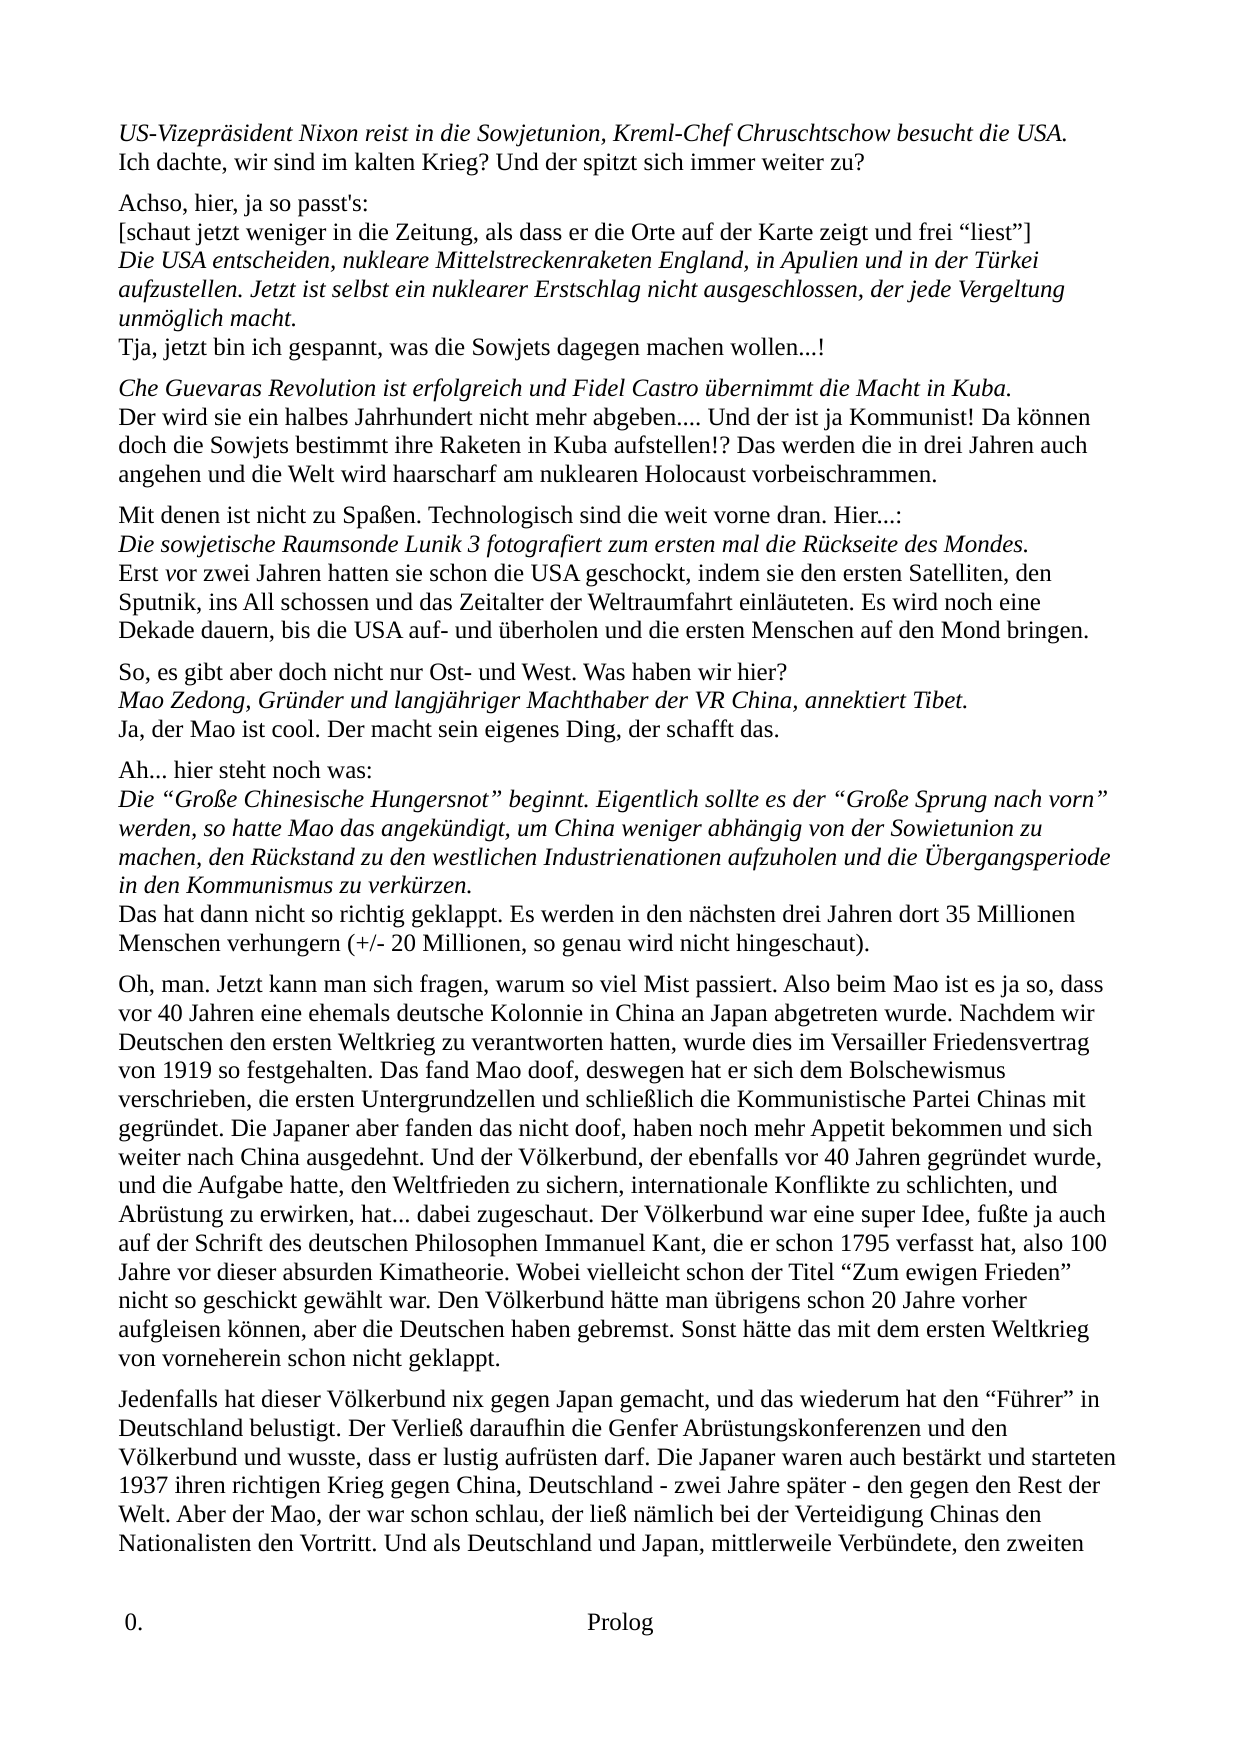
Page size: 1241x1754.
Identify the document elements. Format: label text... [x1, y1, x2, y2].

text So, es gibt aber doch nicht nur Ost- und West. Was haben wir hier? Mao Zedong, Gründer und langjähriger Machthaber der VR China, annektiert Tibet. Ja, der Mao ist cool. Der macht sein eigenes Ding, der schafft das. [118, 657, 1122, 743]
text Ah... hier steht noch was: Die “Große Chinesische Hungersnot” beginnt. Eigentlich sollte es der “Große Sprung nach vorn” werden, so hatte Mao das angekündigt, um China weniger abhängig von der Sowietunion zu machen, den Rückstand zu den westlichen Industrienationen aufzuholen und die Übergangsperiode in den Kommunismus zu verkürzen. Das hat dann nicht so richtig geklappt. Es werden in den nächsten drei Jahren dort 35 Millionen Menschen verhungern (+/- 20 Millionen, so genau wird nicht hingeschaut). [118, 756, 1122, 957]
text Mit denen ist nicht zu Spaßen. Technologisch sind die weit vorne dran. Hier...: Die sowjetische Raumsonde Lunik 3 fotografiert zum ersten mal die Rückseite des Mondes. Erst vor zwei Jahren hatten sie schon die USA geschockt, indem sie den ersten Satelliten, den Sputnik, ins All schossen und das Zeitalter der Weltraumfahrt einläuteten. Es wird noch eine Dekade dauern, bis die USA auf- und überholen und die ersten Menschen auf den Mond bringen. [118, 501, 1122, 644]
text Achso, hier, ja so passt's: [schaut jetzt weniger in die Zeitung, als dass er die Orte auf der Karte zeigt und frei “liest”] Die USA entscheiden, nukleare Mittelstreckenraketen England, in Apulien und in der Türkei aufzustellen. Jetzt ist selbst ein nuklearer Erstschlag nicht ausgeschlossen, der jede Vergeltung unmöglich macht. Tja, jetzt bin ich gespannt, was die Sowjets dagegen machen wollen...! [118, 188, 1122, 361]
text Jedenfalls hat dieser Völkerbund nix gegen Japan gemacht, und das wiederum hat den “Führer” in Deutschland belustigt. Der Verließ daraufhin die Genfer Abrüstungskonferenzen und den Völkerbund und wusste, dass er lustig aufrüsten darf. Die Japaner waren auch bestärkt und starteten 1937 ihren richtigen Krieg gegen China, Deutschland - zwei Jahre später - den gegen den Rest der Welt. Aber der Mao, der war schon schlau, der ließ nämlich bei der Verteidigung Chinas den Nationalisten den Vortritt. Und als Deutschland und Japan, mittlerweile Verbündete, den zweiten [118, 1384, 1122, 1557]
text Oh, man. Jetzt kann man sich fragen, warum so viel Mist passiert. Also beim Mao ist es ja so, dass vor 40 Jahren eine ehemals deutsche Kolonnie in China an Japan abgetreten wurde. Nachdem wir Deutschen den ersten Weltkrieg zu verantworten hatten, wurde dies im Versailler Friedensvertrag von 1919 so festgehalten. Das fand Mao doof, deswegen hat er sich dem Bolschewismus verschrieben, die ersten Untergrundzellen und schließlich die Kommunistische Partei Chinas mit gegründet. Die Japaner aber fanden das nicht doof, haben noch mehr Appetit bekommen und sich weiter nach China ausgedehnt. Und der Völkerbund, der ebenfalls vor 40 Jahren gegründet wurde, und die Aufgabe hatte, den Weltfrieden zu sichern, internationale Konflikte zu schlichten, und Abrüstung zu erwirken, hat... dabei zugeschaut. Der Völkerbund war eine super Idee, fußte ja auch auf der Schrift des deutschen Philosophen Immanuel Kant, die er schon 1795 verfasst hat, also 100 Jahre vor dieser absurden Kimatheorie. Wobei vielleicht schon der Titel “Zum ewigen Frieden” nicht so geschickt gewählt war. Den Völkerbund hätte man übrigens schon 20 Jahre vorher aufgleisen können, aber die Deutschen haben gebremst. Sonst hätte das mit dem ersten Weltkrieg von vorneherein schon nicht geklappt. [118, 969, 1122, 1372]
text US-Vizepräsident Nixon reist in die Sowjetunion, Kreml-Chef Chruschtschow besucht die USA. Ich dachte, wir sind im kalten Krieg? Und der spitzt sich immer weiter zu? [118, 118, 1122, 176]
text Che Guevaras Revolution ist erfolgreich und Fidel Castro übernimmt die Macht in Kuba. Der wird sie ein halbes Jahrhundert nicht mehr abgeben.... Und der ist ja Kommunist! Da können doch die Sowjets bestimmt ihre Raketen in Kuba aufstellen!? Das werden die in drei Jahren auch angehen und die Welt wird haarscharf am nuklearen Holocaust vorbeischrammen. [118, 373, 1122, 488]
